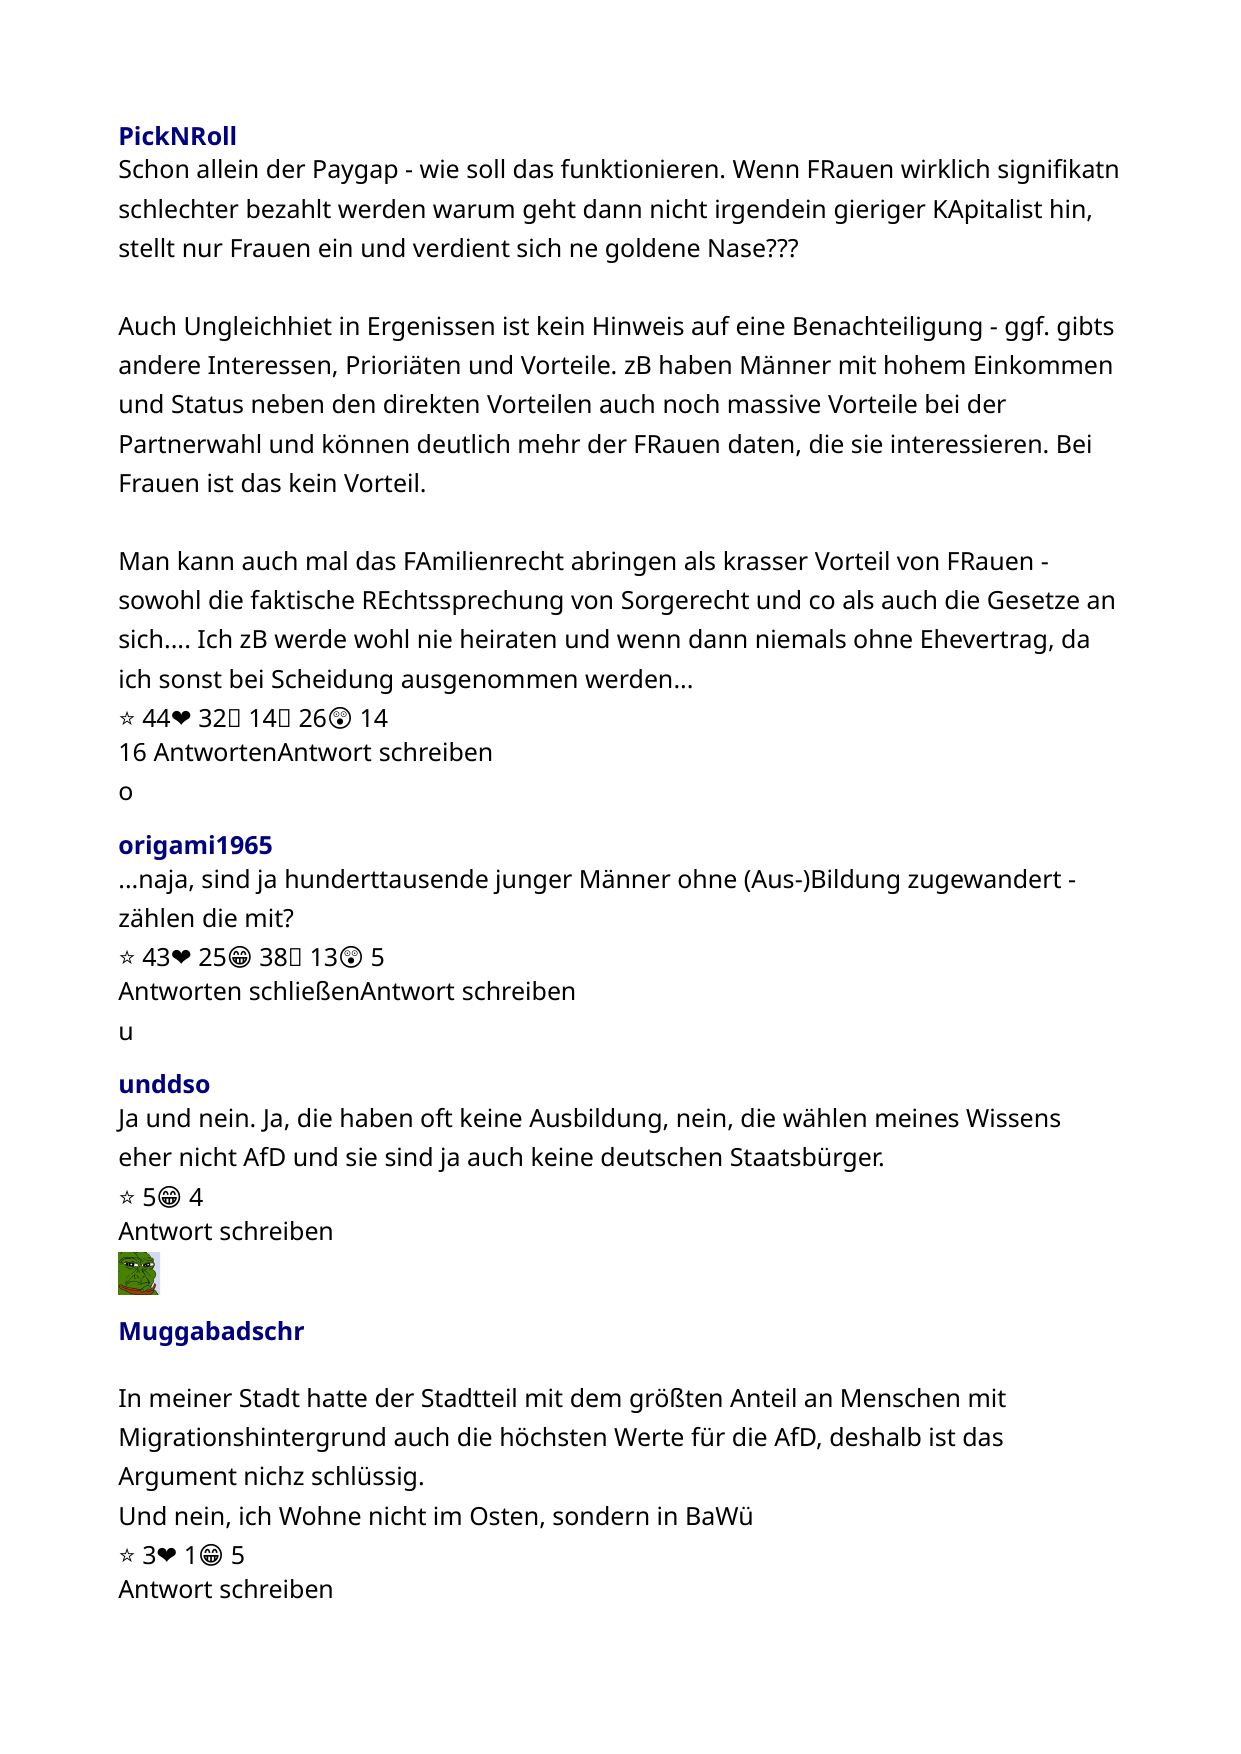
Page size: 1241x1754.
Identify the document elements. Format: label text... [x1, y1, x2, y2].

text ⭐️ 44❤️ 32🙁 14🤨 26😲 14 [118, 701, 1122, 734]
text o [118, 774, 1122, 808]
subtitle Muggabadschr [118, 1313, 1122, 1348]
text Schon allein der Paygap - wie soll das funktionieren. Wenn FRauen wirklich signifikatn schlechter bezahlt werden warum geht dann nicht irgendein gieriger KApitalist hin, stellt nur Frauen ein und verdient sich ne goldene Nase??? Auch Ungleichhiet in Ergenissen ist kein Hinweis auf eine Benachteiligung - ggf. gibts andere Interessen, Prioriäten und Vorteile. zB haben Männer mit hohem Einkommen und Status neben den direkten Vorteilen auch noch massive Vorteile bei der Partnerwahl und können deutlich mehr der FRauen daten, die sie interessieren. Bei Frauen ist das kein Vorteil. Man kann auch mal das FAmilienrecht abringen als krasser Vorteil von FRauen - sowohl die faktische REchtssprechung von Sorgerecht und co als auch die Gesetze an sich.... Ich zB werde wohl nie heiraten und wenn dann niemals ohne Ehevertrag, da ich sonst bei Scheidung ausgenommen werden... [118, 152, 1122, 695]
subtitle origami1965 [118, 827, 1122, 862]
text ⭐️ 43❤️ 25😁 38🤨 13😲 5 [118, 940, 1122, 974]
subtitle unddso [118, 1067, 1122, 1101]
text u [118, 1013, 1122, 1047]
picture [118, 1252, 161, 1295]
text ...naja, sind ja hunderttausende junger Männer ohne (Aus-)Bildung zugewandert - zählen die mit? [118, 862, 1122, 935]
text Antwort schreiben [118, 1213, 1122, 1247]
text ⭐️ 3❤️ 1😁 5 [118, 1537, 1122, 1571]
text Antwort schreiben [118, 1571, 1122, 1605]
text In meiner Stadt hatte der Stadtteil mit dem größten Anteil an Menschen mit Migrationshintergrund auch die höchsten Werte für die AfD, deshalb ist das Argument nichz schlüssig. [118, 1381, 1122, 1493]
text ⭐️ 5😁 4 [118, 1179, 1122, 1213]
subtitle PickNRoll [118, 118, 1122, 152]
text Antworten schließenAntwort schreiben [118, 974, 1122, 1008]
text Und nein, ich Wohne nicht im Osten, sondern in BaWü [118, 1498, 1122, 1532]
text 16 AntwortenAntwort schreiben [118, 734, 1122, 769]
text Ja und nein. Ja, die haben oft keine Ausbildung, nein, die wählen meines Wissens eher nicht AfD und sie sind ja auch keine deutschen Staatsbürger. [118, 1101, 1122, 1174]
